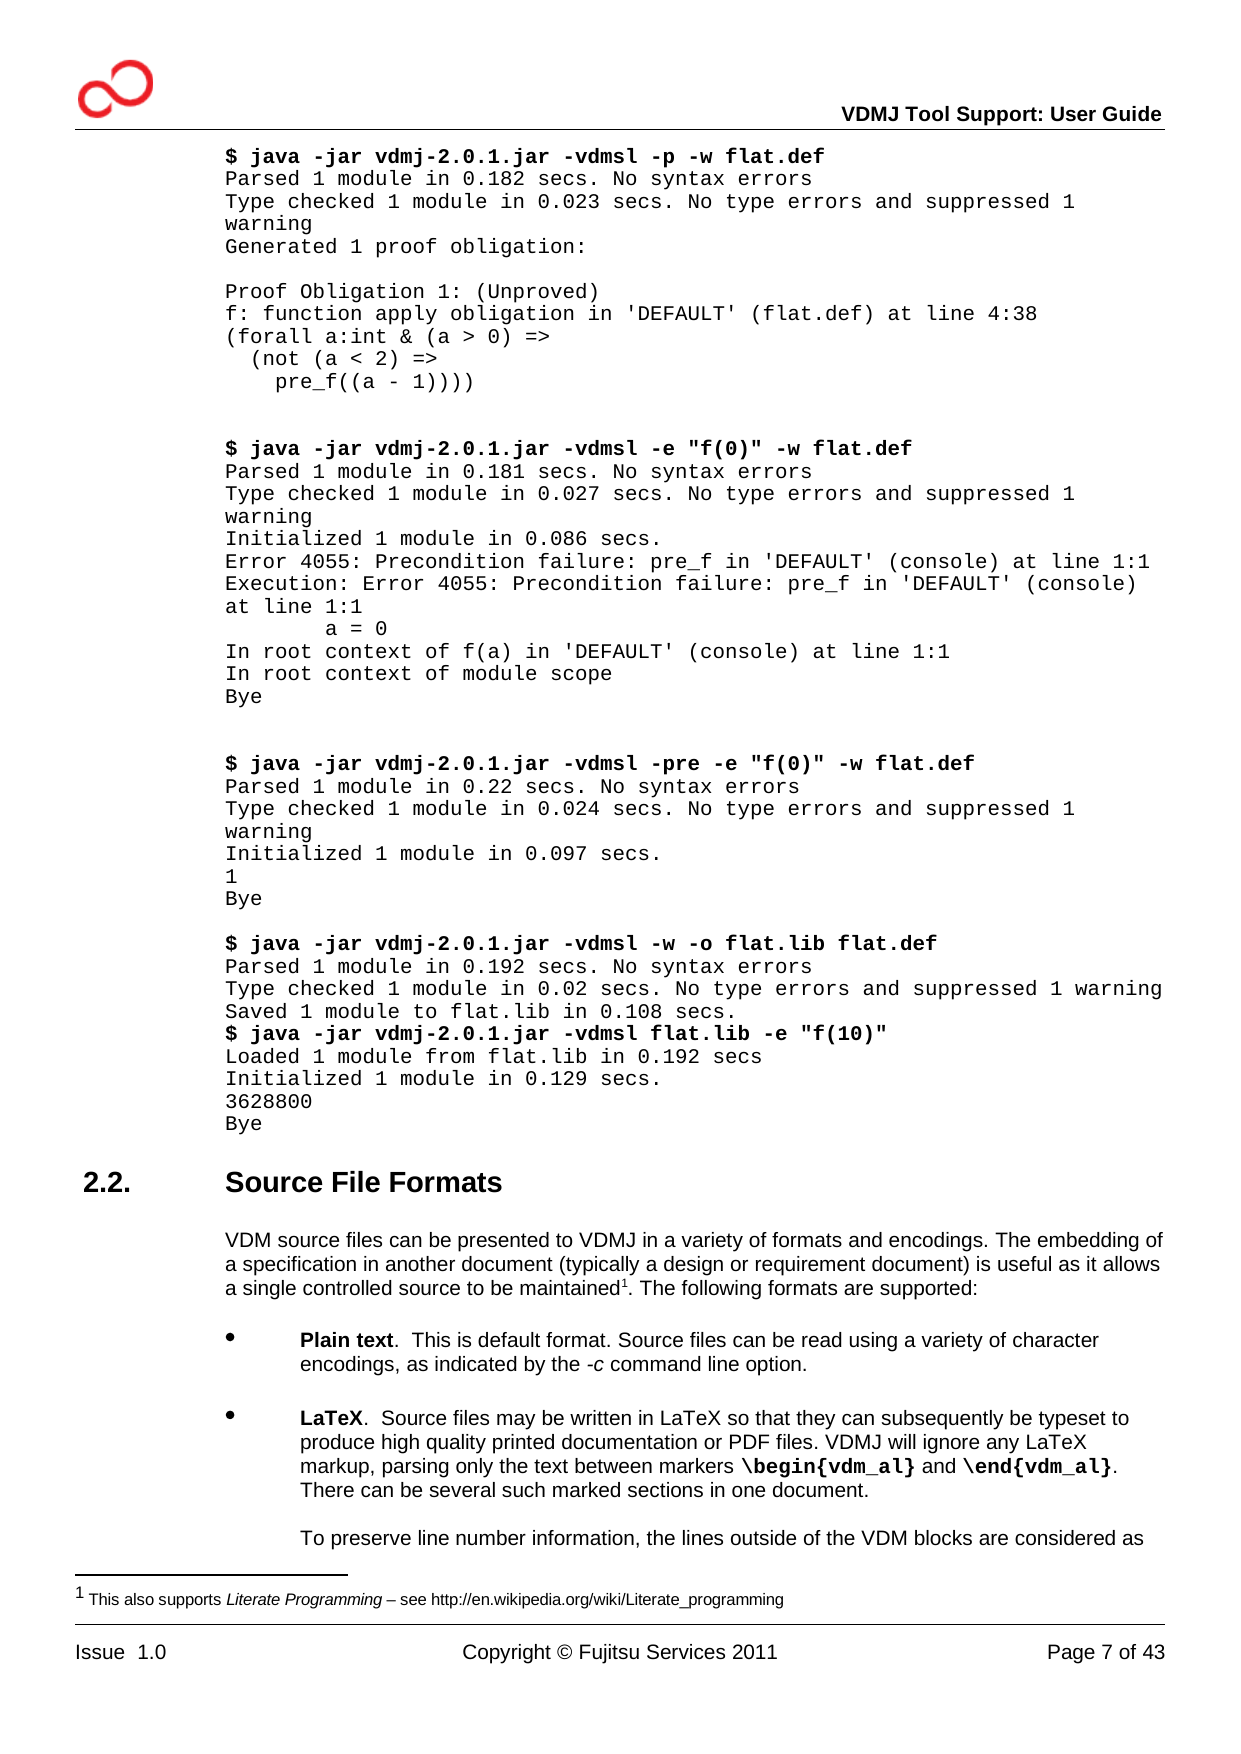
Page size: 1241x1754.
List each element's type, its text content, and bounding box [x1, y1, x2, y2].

text $ java -jar vdmj-2.0.1.jar -vdmsl -w -o flat.lib flat.def [225, 933, 1165, 955]
text Saved 1 module to flat.lib in 0.108 secs. [225, 1000, 1165, 1023]
text Loaded 1 module from flat.lib in 0.192 secs [225, 1045, 1165, 1068]
subtitle Source File Formats [75, 1165, 1165, 1199]
text $ java -jar vdmj-2.0.1.jar -vdmsl flat.lib -e "f(10)" [225, 1023, 1165, 1045]
text Parsed 1 module in 0.22 secs. No syntax errors [225, 775, 1165, 798]
text Initialized 1 module in 0.086 secs. [225, 528, 1165, 550]
text Parsed 1 module in 0.192 secs. No syntax errors [225, 955, 1165, 978]
text pre_f((a - 1)))) [225, 370, 1165, 393]
text This also supports Literate Programming – see http://en.wikipedia.org/wiki/Literate_programming [75, 1590, 1165, 1609]
text Type checked 1 module in 0.024 secs. No type errors and suppressed 1 warning [225, 798, 1165, 843]
text a = 0 [225, 618, 1165, 640]
text Initialized 1 module in 0.097 secs. [225, 843, 1165, 865]
text Bye [225, 888, 1165, 910]
text Execution: Error 4055: Precondition failure: pre_f in 'DEFAULT' (console) at line 1:1 [225, 573, 1165, 618]
text VDM source files can be presented to VDMJ in a variety of formats and encodings. The embedding of a specification in another document (typically a design or requirement document) is useful as it allows a single controlled source to be maintained. The following formats are supported: [225, 1229, 1165, 1301]
list Plain text. This is default format. Source files can be read using a variety of character encodings, as indicated by the -c command line option. [225, 1328, 1165, 1376]
text In root context of module scope [225, 663, 1165, 685]
text Initialized 1 module in 0.129 secs. [225, 1068, 1165, 1090]
picture [78, 52, 153, 128]
text $ java -jar vdmj-2.0.1.jar -vdmsl -e "f(0)" -w flat.def [225, 438, 1165, 460]
text Generated 1 proof obligation: [225, 235, 1165, 258]
text Proof Obligation 1: (Unproved) [225, 280, 1165, 303]
text Error 4055: Precondition failure: pre_f in 'DEFAULT' (console) at line 1:1 [225, 550, 1165, 573]
text In root context of f(a) in 'DEFAULT' (console) at line 1:1 [225, 640, 1165, 663]
text Type checked 1 module in 0.023 secs. No type errors and suppressed 1 warning [225, 190, 1165, 235]
text Bye [225, 685, 1165, 708]
text f: function apply obligation in 'DEFAULT' (flat.def) at line 4:38 [225, 303, 1165, 325]
text 1 [225, 865, 1165, 888]
text Type checked 1 module in 0.02 secs. No type errors and suppressed 1 warning [225, 978, 1165, 1000]
text Bye [225, 1113, 1165, 1135]
text $ java -jar vdmj-2.0.1.jar -vdmsl -p -w flat.def [225, 145, 1165, 168]
text Parsed 1 module in 0.181 secs. No syntax errors [225, 460, 1165, 483]
text (not (a < 2) => [225, 348, 1165, 370]
list LaTeX. Source files may be written in LaTeX so that they can subsequently be typeset to produce high quality printed documentation or PDF files. VDMJ will ignore any LaTeX markup, parsing only the text between markers \begin{vdm_al} and \end{vdm_al}. There can be several such marked sections in one document. To preserve line number information, the lines outside of the VDM blocks are considered as [225, 1406, 1165, 1550]
text Type checked 1 module in 0.027 secs. No type errors and suppressed 1 warning [225, 483, 1165, 528]
text Parsed 1 module in 0.182 secs. No syntax errors [225, 168, 1165, 190]
text (forall a:int & (a > 0) => [225, 325, 1165, 348]
text 3628800 [225, 1090, 1165, 1113]
text $ java -jar vdmj-2.0.1.jar -vdmsl -pre -e "f(0)" -w flat.def [225, 753, 1165, 775]
